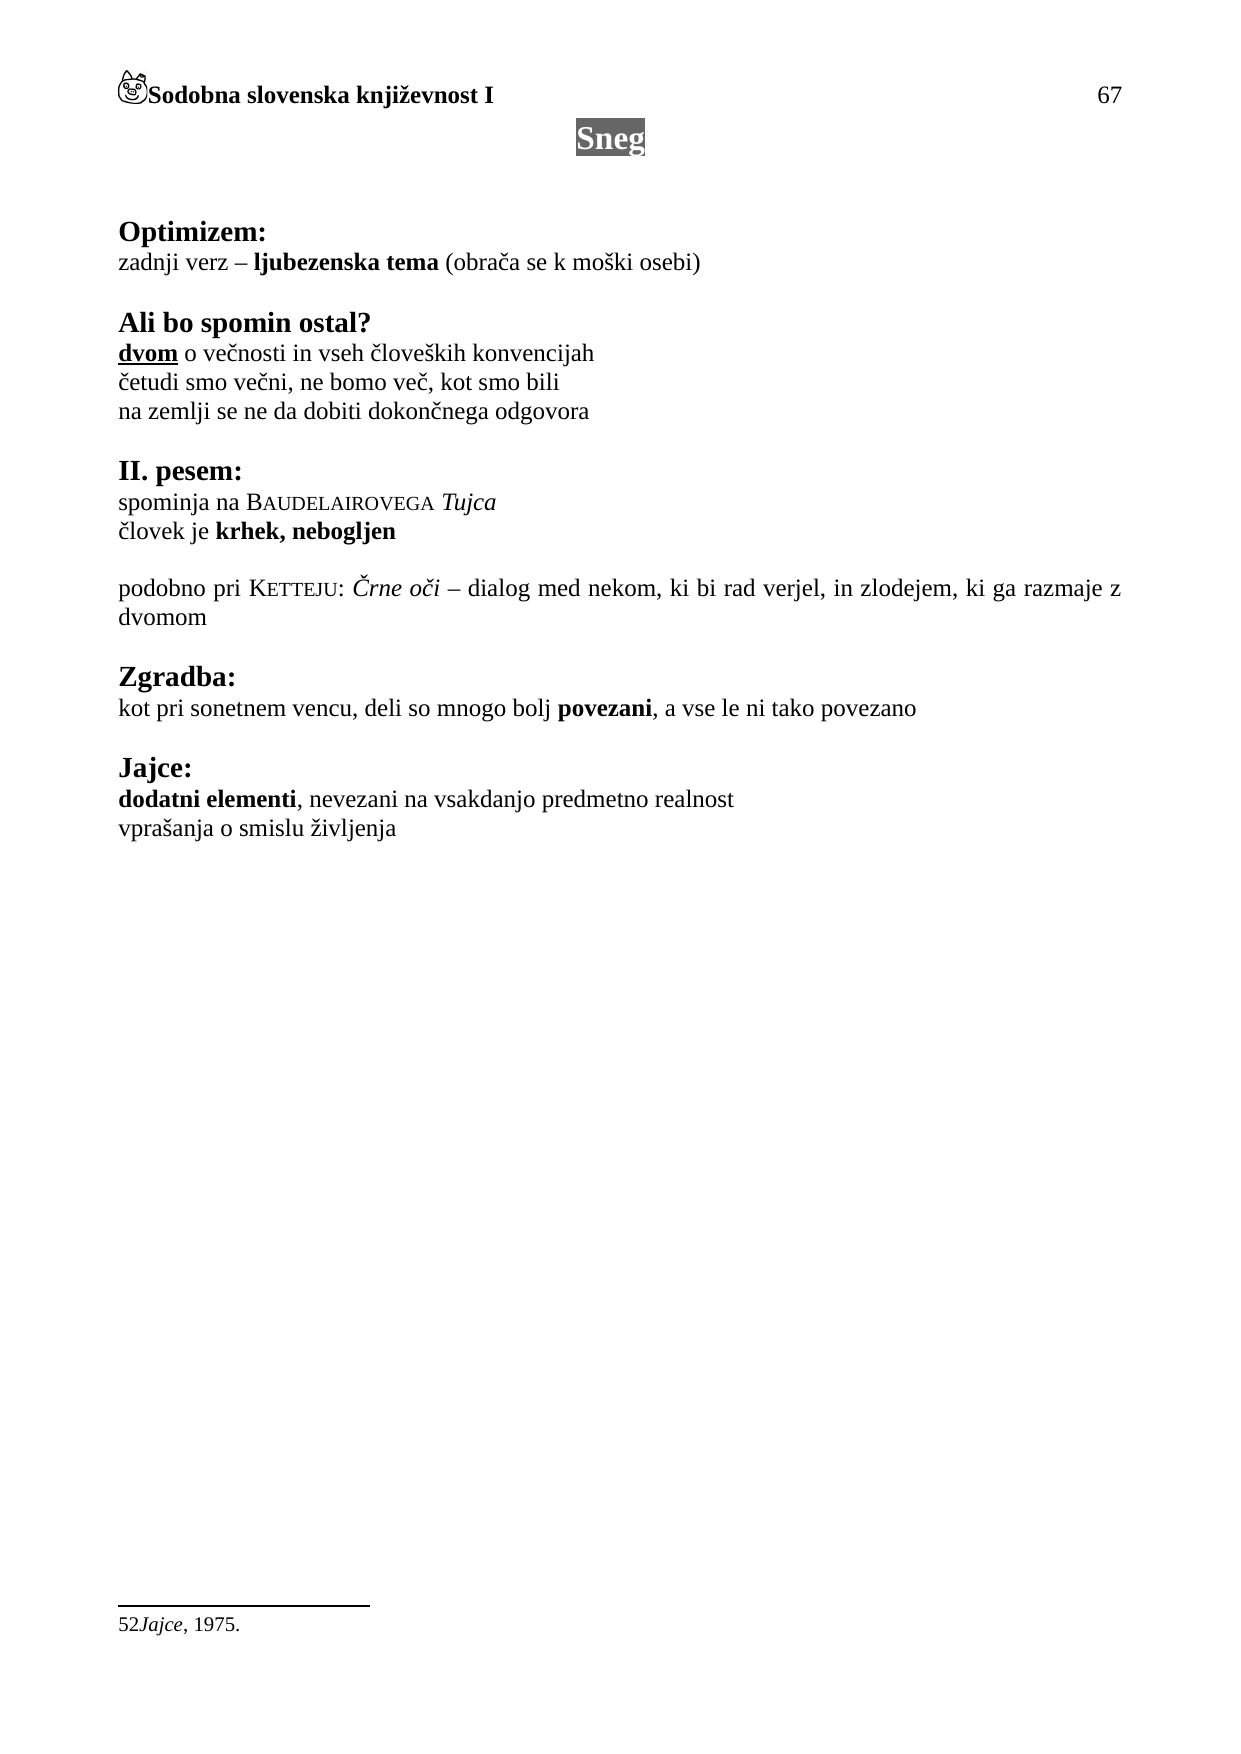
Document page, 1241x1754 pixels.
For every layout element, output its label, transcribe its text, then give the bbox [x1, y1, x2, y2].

text kot pri sonetnem vencu, deli so mnogo bolj povezani, a vse le ni tako povezano [118, 693, 1122, 722]
text zadnji verz – ljubezenska tema (obrača se k moški osebi) [118, 247, 1122, 276]
text Sneg [645, 118, 1122, 156]
text človek je krhek, nebogljen [118, 516, 1122, 544]
text dodatni elementi, nevezani na vsakdanjo predmetno realnost [118, 784, 1122, 813]
text na zemlji se ne da dobiti dokončnega odgovora [118, 396, 1122, 425]
text Jajce: [118, 751, 1122, 784]
text II. pesem: [118, 453, 1122, 487]
text Ali bo spomin ostal? [118, 305, 1122, 338]
text vprašanja o smislu življenja [118, 813, 1122, 842]
text Jajce, 1975. [118, 1612, 1122, 1636]
text Zgradba: [118, 659, 1122, 693]
text spominja na Baudelairovega Tujca [118, 487, 1122, 516]
text dvom o večnosti in vseh človeških konvencijah [118, 338, 1122, 367]
text Optimizem: [118, 214, 1122, 247]
text podobno pri Ketteju: Črne oči – dialog med nekom, ki bi rad verjel, in zlodejem, ki ga razmaje z dvomom [118, 573, 1122, 631]
text Sneg [118, 118, 576, 156]
text četudi smo večni, ne bomo več, kot smo bili [118, 367, 1122, 396]
